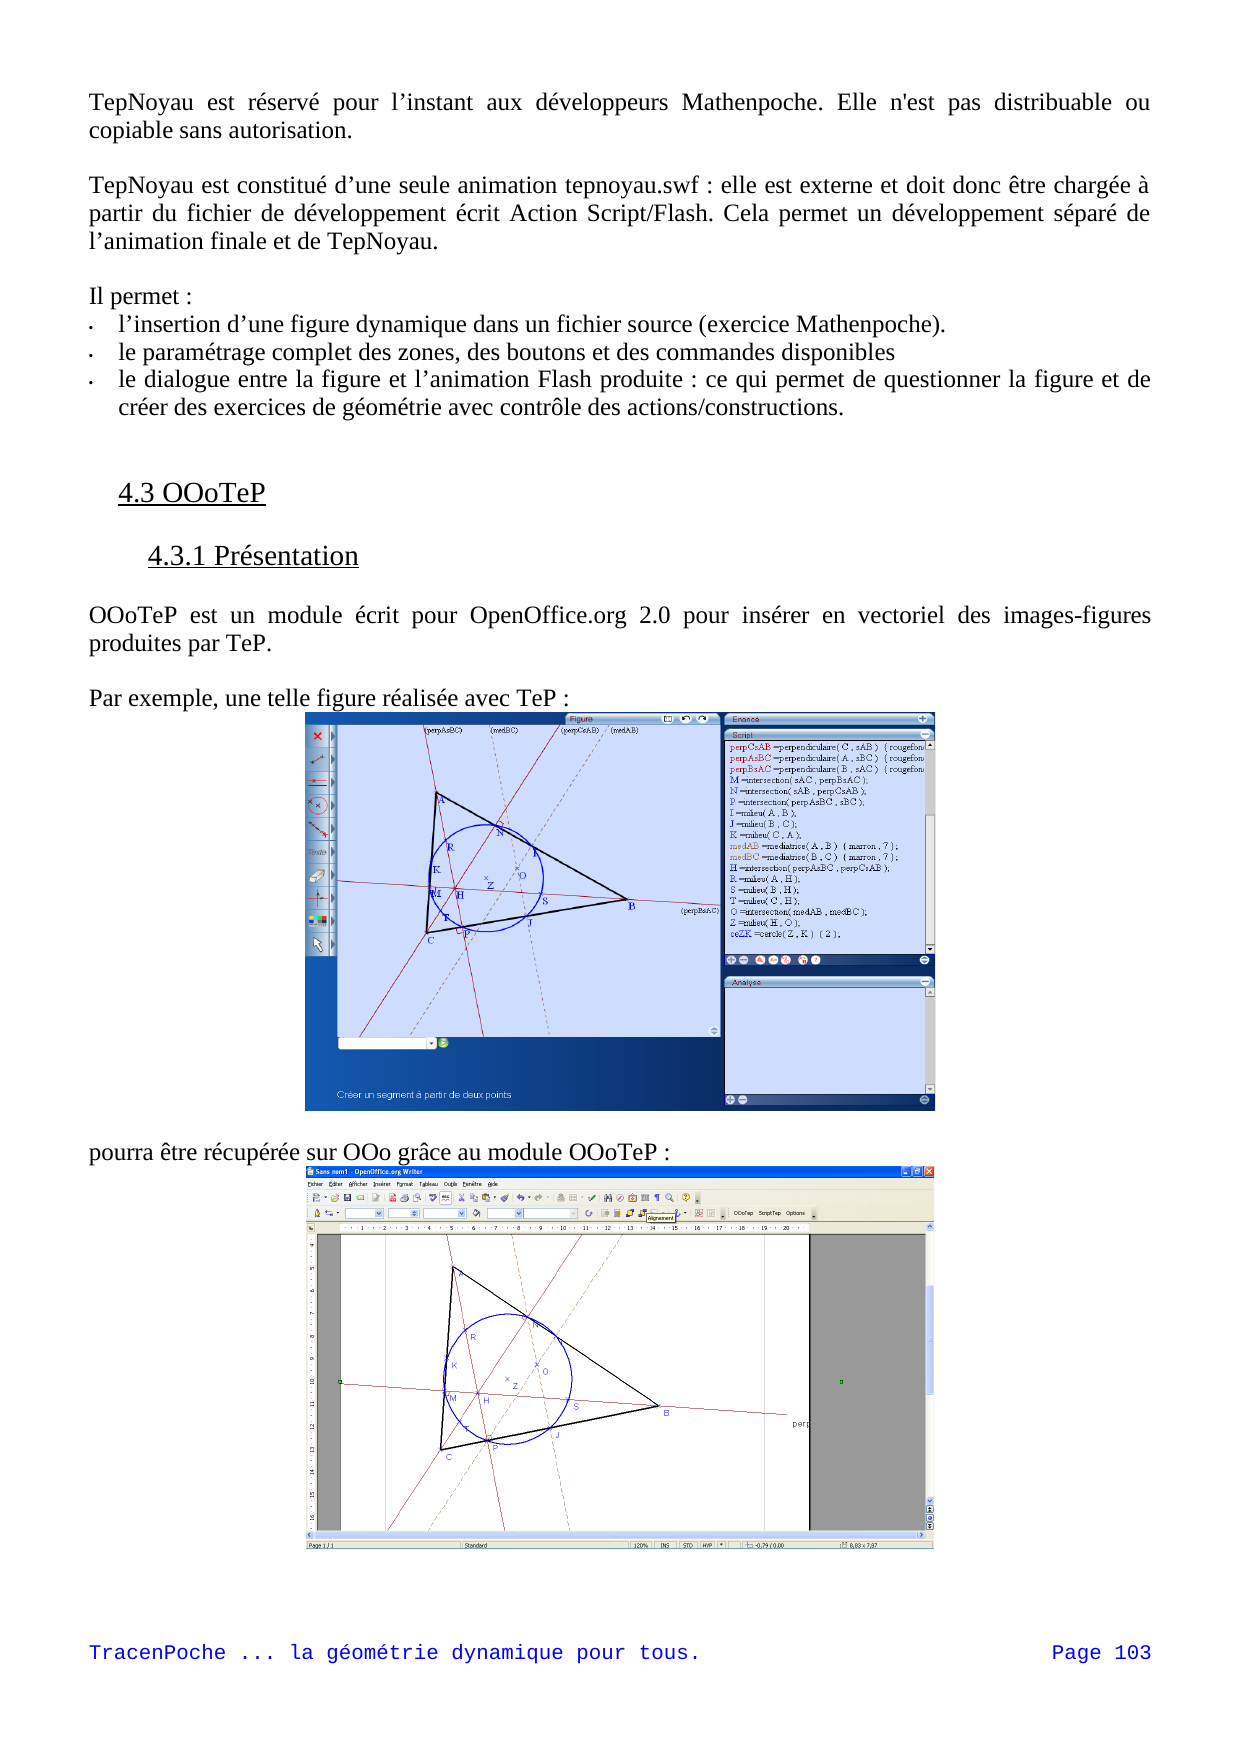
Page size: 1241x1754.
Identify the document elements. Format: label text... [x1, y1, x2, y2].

text Par exemple, une telle figure réalisée avec TeP : [88, 684, 1152, 712]
text TepNoyau est constitué d’une seule animation tepnoyau.swf : elle est externe et doit donc être chargée à partir du fichier de développement écrit Action Script/Flash. Cela permet un développement séparé de l’animation finale et de TepNoyau. [88, 172, 1152, 255]
text OOoTeP est un module écrit pour OpenOffice.org 2.0 pour insérer en vectoriel des images-figures produites par TeP. [88, 601, 1152, 657]
list l’insertion d’une figure dynamique dans un fichier source (exercice Mathenpoche). [88, 310, 1152, 338]
subtitle OOoTeP [118, 476, 1152, 509]
list le dialogue entre la figure et l’animation Flash produite : ce qui permet de questionner la figure et de créer des exercices de géométrie avec contrôle des actions/constructions. [88, 366, 1152, 421]
subtitle Présentation [148, 539, 1152, 571]
text pourra être récupérée sur OOo grâce au module OOoTeP : [88, 1138, 1152, 1166]
list le paramétrage complet des zones, des boutons et des commandes disponibles [88, 338, 1152, 366]
picture [306, 1166, 935, 1549]
picture [305, 712, 936, 1111]
text TepNoyau est réservé pour l’instant aux développeurs Mathenpoche. Elle n'est pas distribuable ou copiable sans autorisation. [88, 88, 1152, 144]
text Il permet : [88, 282, 1152, 310]
